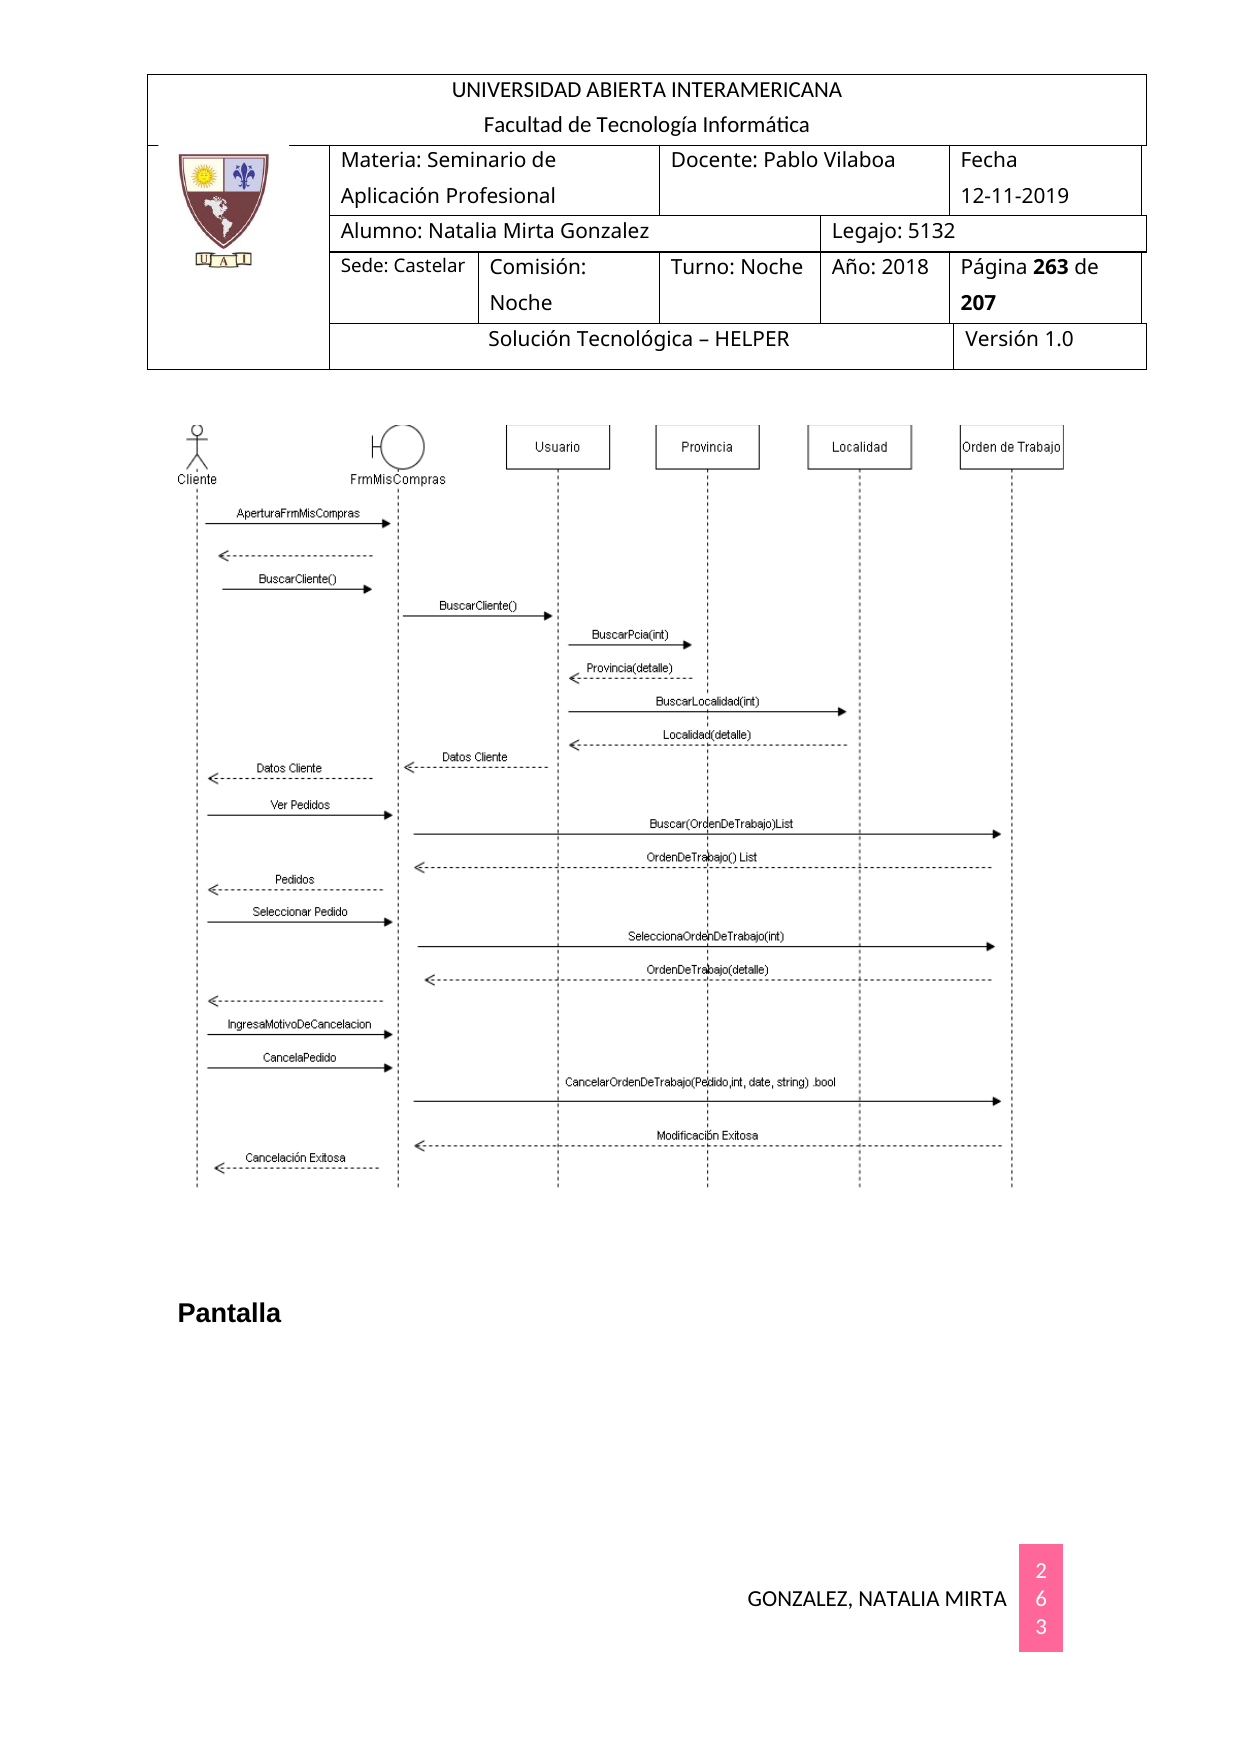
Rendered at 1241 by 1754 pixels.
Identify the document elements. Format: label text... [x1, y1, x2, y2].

text Pantalla [177, 1297, 1063, 1328]
